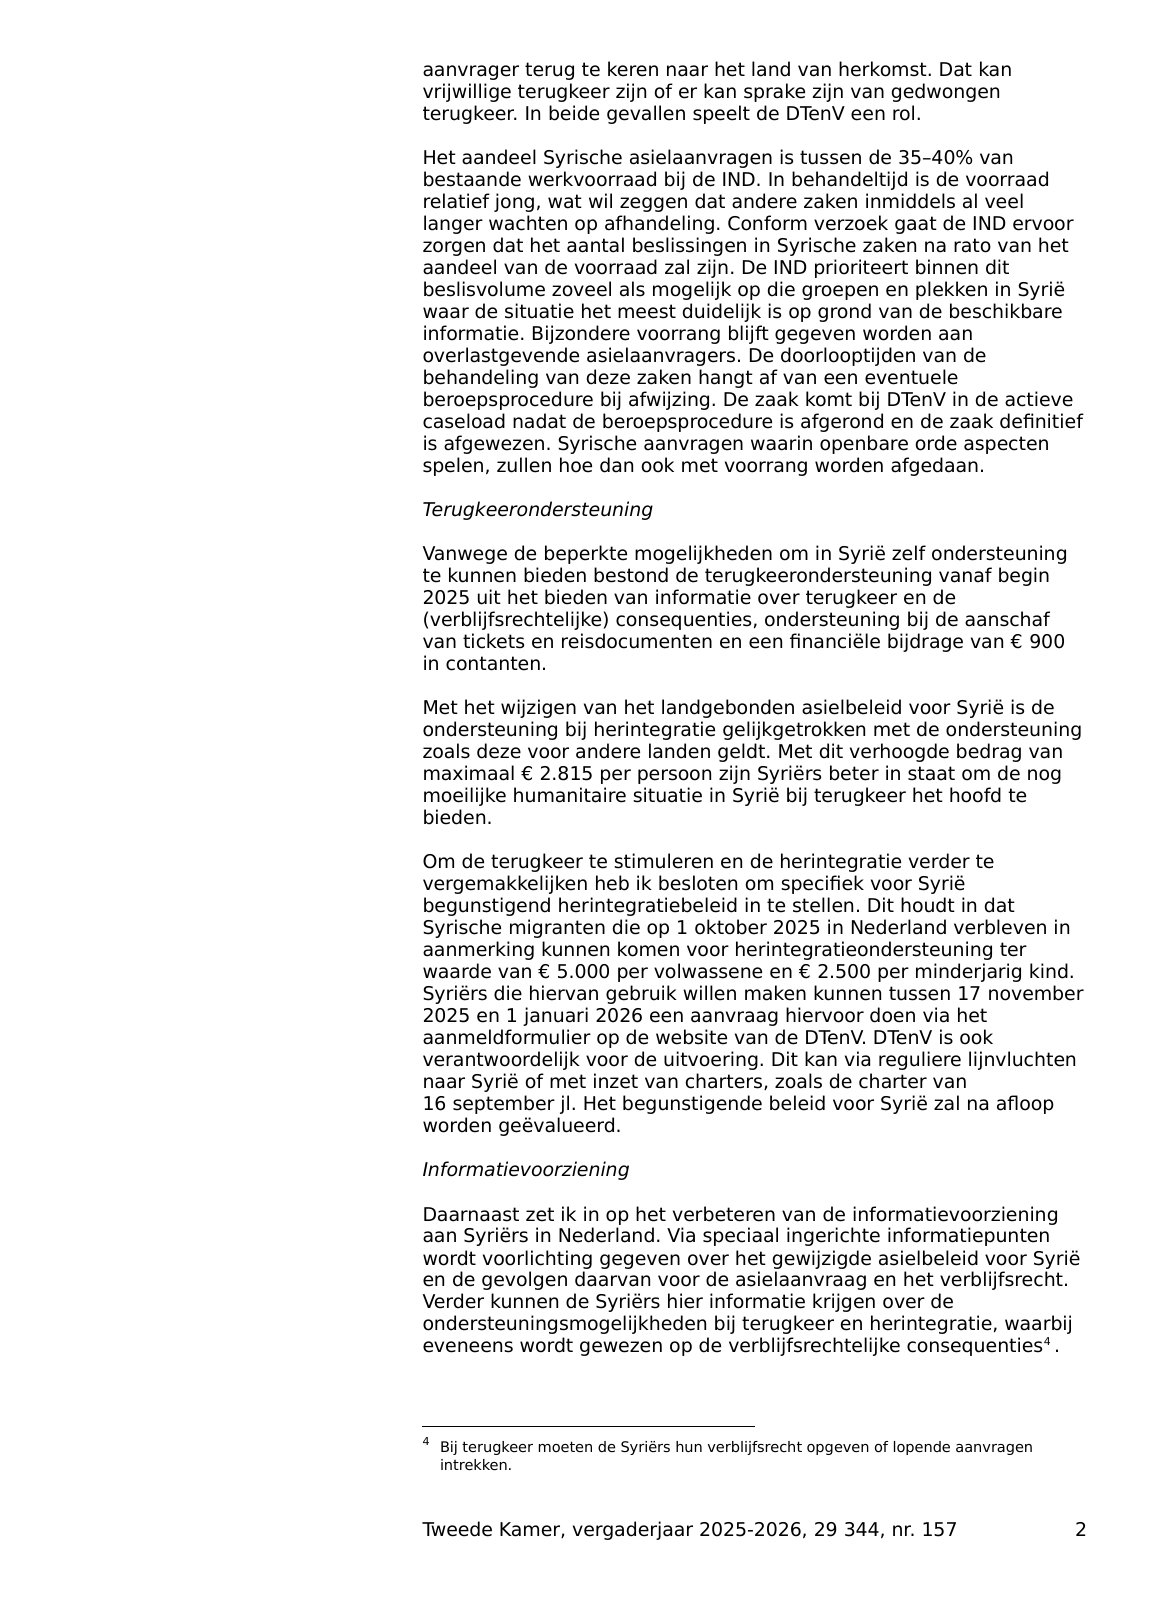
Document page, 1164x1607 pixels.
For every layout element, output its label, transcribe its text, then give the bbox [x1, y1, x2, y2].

text Bij terugkeer moeten de Syriërs hun verblijfsrecht opgeven of lopende aanvragen intrekken. [422, 1435, 1087, 1474]
text Vanwege de beperkte mogelijkheden om in Syrië zelf ondersteuning te kunnen bieden bestond de terugkeerondersteuning vanaf begin 2025 uit het bieden van informatie over terugkeer en de (verblijfsrechtelijke) consequenties, ondersteuning bij de aanschaf van tickets en reisdocumenten en een financiële bijdrage van € 900 in contanten. [422, 543, 1087, 675]
text Het aandeel Syrische asielaanvragen is tussen de 35–40% van bestaande werkvoorraad bij de IND. In behandeltijd is de voorraad relatief jong, wat wil zeggen dat andere zaken inmiddels al veel langer wachten op afhandeling. Conform verzoek gaat de IND ervoor zorgen dat het aantal beslissingen in Syrische zaken na rato van het aandeel van de voorraad zal zijn. De IND prioriteert binnen dit beslisvolume zoveel als mogelijk op die groepen en plekken in Syrië waar de situatie het meest duidelijk is op grond van de beschikbare informatie. Bijzondere voorrang blijft gegeven worden aan overlastgevende asielaanvragers. De doorlooptijden van de behandeling van deze zaken hangt af van een eventuele beroepsprocedure bij afwijzing. De zaak komt bij DTenV in de actieve caseload nadat de beroepsprocedure is afgerond en de zaak definitief is afgewezen. Syrische aanvragen waarin openbare orde aspecten spelen, zullen hoe dan ook met voorrang worden afgedaan. [422, 147, 1087, 477]
subtitle Informatievoorziening [422, 1159, 1087, 1181]
text Met het wijzigen van het landgebonden asielbeleid voor Syrië is de ondersteuning bij herintegratie gelijkgetrokken met de ondersteuning zoals deze voor andere landen geldt. Met dit verhoogde bedrag van maximaal € 2.815 per persoon zijn Syriërs beter in staat om de nog moeilijke humanitaire situatie in Syrië bij terugkeer het hoofd te bieden. [422, 697, 1087, 829]
subtitle Terugkeerondersteuning [422, 499, 1087, 521]
text aanvrager terug te keren naar het land van herkomst. Dat kan vrijwillige terugkeer zijn of er kan sprake zijn van gedwongen terugkeer. In beide gevallen speelt de DTenV een rol. [422, 59, 1087, 125]
text Daarnaast zet ik in op het verbeteren van de informatievoorziening aan Syriërs in Nederland. Via speciaal ingerichte informatiepunten wordt voorlichting gegeven over het gewijzigde asielbeleid voor Syrië en de gevolgen daarvan voor de asielaanvraag en het verblijfsrecht. Verder kunnen de Syriërs hier informatie krijgen over de ondersteuningsmogelijkheden bij terugkeer en herintegratie, waarbij eveneens wordt gewezen op de verblijfsrechtelijke consequenties. [422, 1203, 1087, 1357]
text Om de terugkeer te stimuleren en de herintegratie verder te vergemakkelijken heb ik besloten om specifiek voor Syrië begunstigend herintegratiebeleid in te stellen. Dit houdt in dat Syrische migranten die op 1 oktober 2025 in Nederland verbleven in aanmerking kunnen komen voor herintegratieondersteuning ter waarde van € 5.000 per volwassene en € 2.500 per minderjarig kind. Syriërs die hiervan gebruik willen maken kunnen tussen 17 november 2025 en 1 januari 2026 een aanvraag hiervoor doen via het aanmeldformulier op de website van de DTenV. DTenV is ook verantwoordelijk voor de uitvoering. Dit kan via reguliere lijnvluchten naar Syrië of met inzet van charters, zoals de charter van 16 september jl. Het begunstigende beleid voor Syrië zal na afloop worden geëvalueerd. [422, 851, 1087, 1137]
